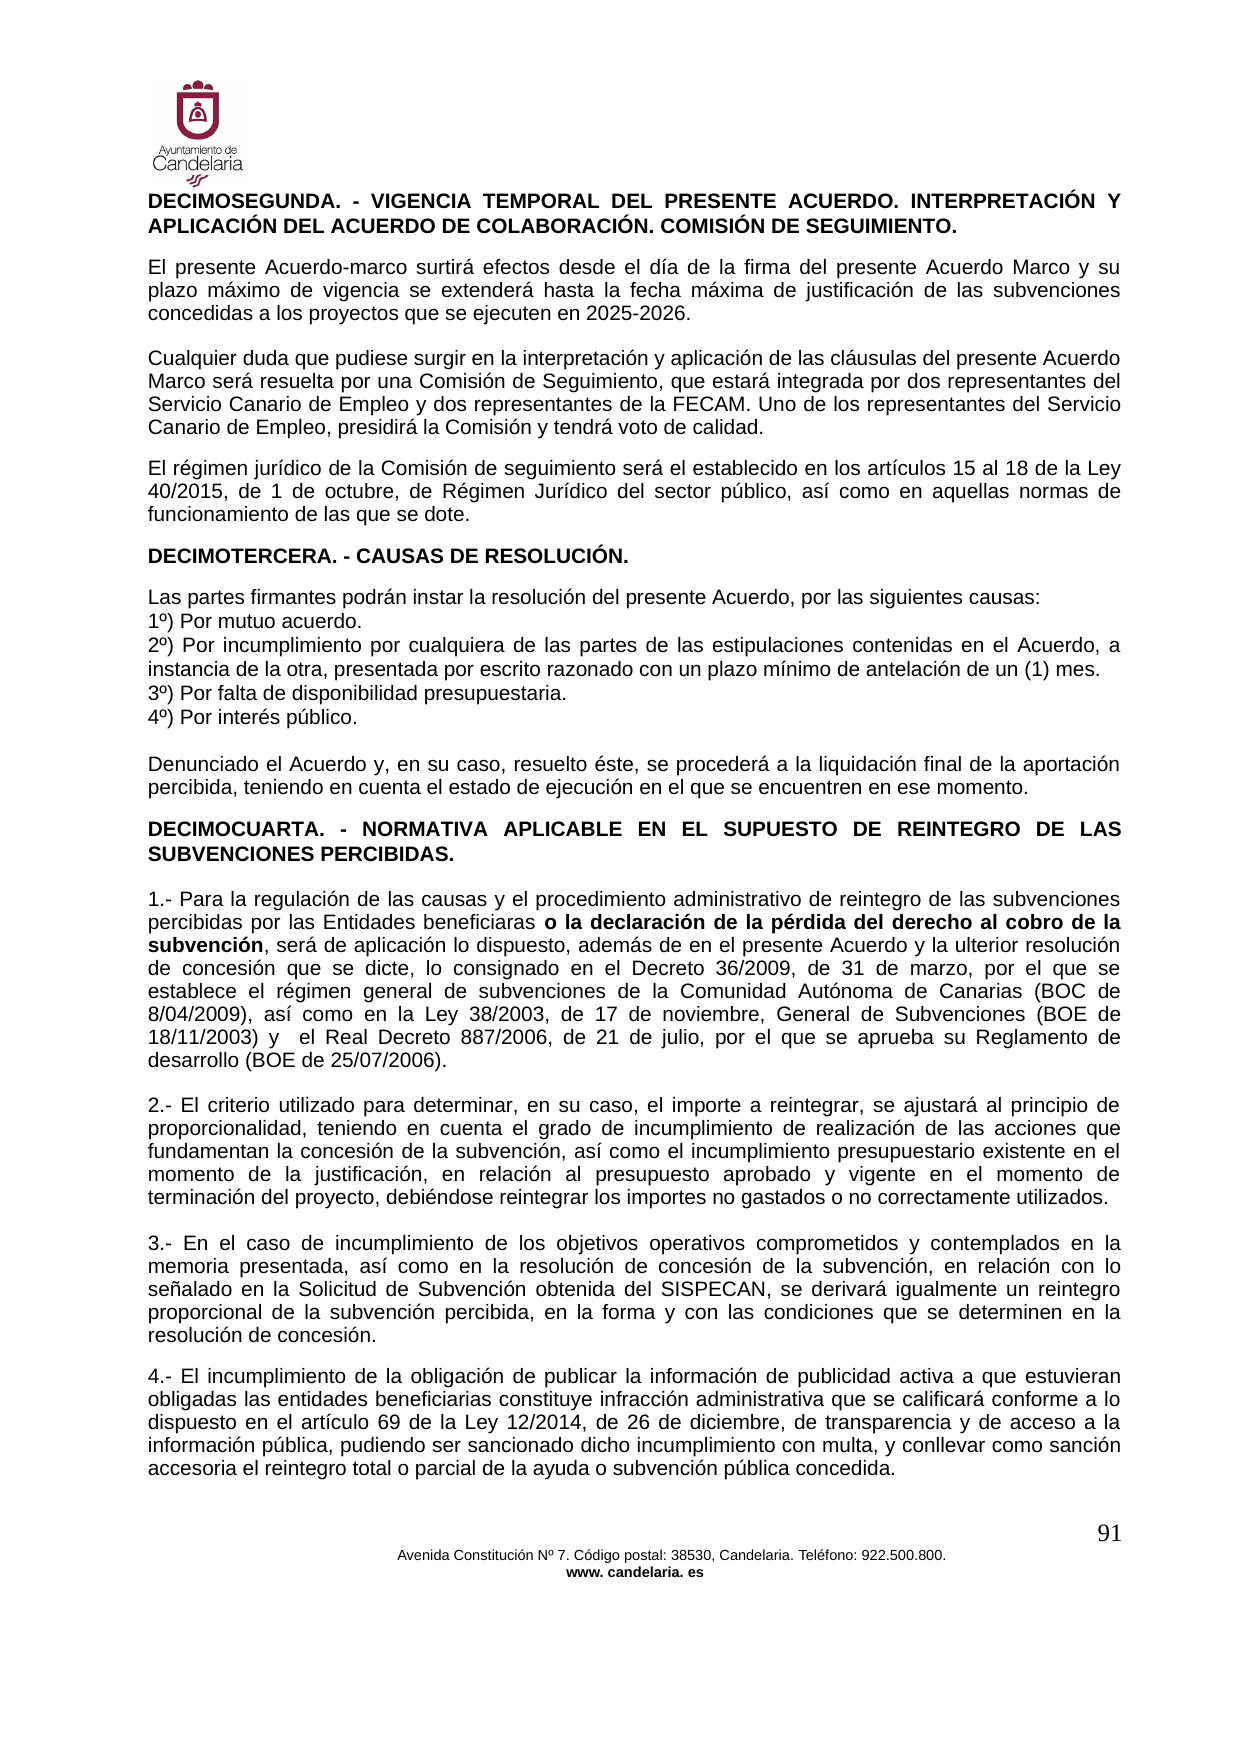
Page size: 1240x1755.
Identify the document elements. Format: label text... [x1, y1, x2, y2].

text El régimen jurídico de la Comisión de seguimiento será el establecido en los artículos 15 al 18 de la Ley 40/2015, de 1 de octubre, de Régimen Jurídico del sector público, así como en aquellas normas de funcionamiento de las que se dote. [148, 457, 1122, 526]
text 4º) Por interés público. [148, 705, 1122, 729]
text 3º) Por falta de disponibilidad presupuestaria. [148, 681, 1122, 705]
text 3.- En el caso de incumplimiento de los objetivos operativos comprometidos y contemplados en la memoria presentada, así como en la resolución de concesión de la subvención, en relación con lo señalado en la Solicitud de Subvención obtenida del SISPECAN, se derivará igualmente un reintegro proporcional de la subvención percibida, en la forma y con las condiciones que se determinen en la resolución de concesión. [148, 1232, 1122, 1347]
text DECIMOTERCERA. - CAUSAS DE RESOLUCIÓN. [148, 544, 1122, 568]
text 2º) Por incumplimiento por cualquiera de las partes de las estipulaciones contenidas en el Acuerdo, a instancia de la otra, presentada por escrito razonado con un plazo mínimo de antelación de un (1) mes. [148, 633, 1122, 681]
text El presente Acuerdo-marco surtirá efectos desde el día de la firma del presente Acuerdo Marco y su plazo máximo de vigencia se extenderá hasta la fecha máxima de justificación de las subvenciones concedidas a los proyectos que se ejecuten en 2025-2026. [148, 256, 1122, 325]
text Cualquier duda que pudiese surgir en la interpretación y aplicación de las cláusulas del presente Acuerdo Marco será resuelta por una Comisión de Seguimiento, que estará integrada por dos representantes del Servicio Canario de Empleo y dos representantes de la FECAM. Uno de los representantes del Servicio Canario de Empleo, presidirá la Comisión y tendrá voto de calidad. [148, 347, 1122, 439]
text Las partes firmantes podrán instar la resolución del presente Acuerdo, por las siguientes causas: [148, 585, 1055, 609]
text 1º) Por mutuo acuerdo. [148, 609, 1055, 633]
text DECIMOSEGUNDA. - VIGENCIA TEMPORAL DEL PRESENTE ACUERDO. INTERPRETACIÓN Y APLICACIÓN DEL ACUERDO DE COLABORACIÓN. COMISIÓN DE SEGUIMIENTO. [148, 189, 1122, 238]
text 2.- El criterio utilizado para determinar, en su caso, el importe a reintegrar, se ajustará al principio de proporcionalidad, teniendo en cuenta el grado de incumplimiento de realización de las acciones que fundamentan la concesión de la subvención, así como el incumplimiento presupuestario existente en el momento de la justificación, en relación al presupuesto aprobado y vigente en el momento de terminación del proyecto, debiéndose reintegrar los importes no gastados o no correctamente utilizados. [148, 1094, 1122, 1209]
text 1.- Para la regulación de las causas y el procedimiento administrativo de reintegro de las subvenciones percibidas por las Entidades beneficiaras o la declaración de la pérdida del derecho al cobro de la subvención, será de aplicación lo dispuesto, además de en el presente Acuerdo y la ulterior resolución de concesión que se dicte, lo consignado en el Decreto 36/2009, de 31 de marzo, por el que se establece el régimen general de subvenciones de la Comunidad Autónoma de Canarias (BOC de 8/04/2009), así como en la Ley 38/2003, de 17 de noviembre, General de Subvenciones (BOE de 18/11/2003) y el Real Decreto 887/2006, de 21 de julio, por el que se aprueba su Reglamento de desarrollo (BOE de 25/07/2006). [148, 888, 1122, 1072]
text DECIMOCUARTA. - NORMATIVA APLICABLE EN EL SUPUESTO DE REINTEGRO DE LAS SUBVENCIONES PERCIBIDAS. [148, 817, 1122, 866]
text Denunciado el Acuerdo y, en su caso, resuelto éste, se procederá a la liquidación final de la aportación percibida, teniendo en cuenta el estado de ejecución en el que se encuentren en ese momento. [148, 753, 1122, 799]
text 4.- El incumplimiento de la obligación de publicar la información de publicidad activa a que estuvieran obligadas las entidades beneficiarias constituye infracción administrativa que se calificará conforme a lo dispuesto en el artículo 69 de la Ley 12/2014, de 26 de diciembre, de transparencia y de acceso a la información pública, pudiendo ser sancionado dicho incumplimiento con multa, y conllevar como sanción accesoria el reintegro total o parcial de la ayuda o subvención pública concedida. [148, 1365, 1122, 1480]
